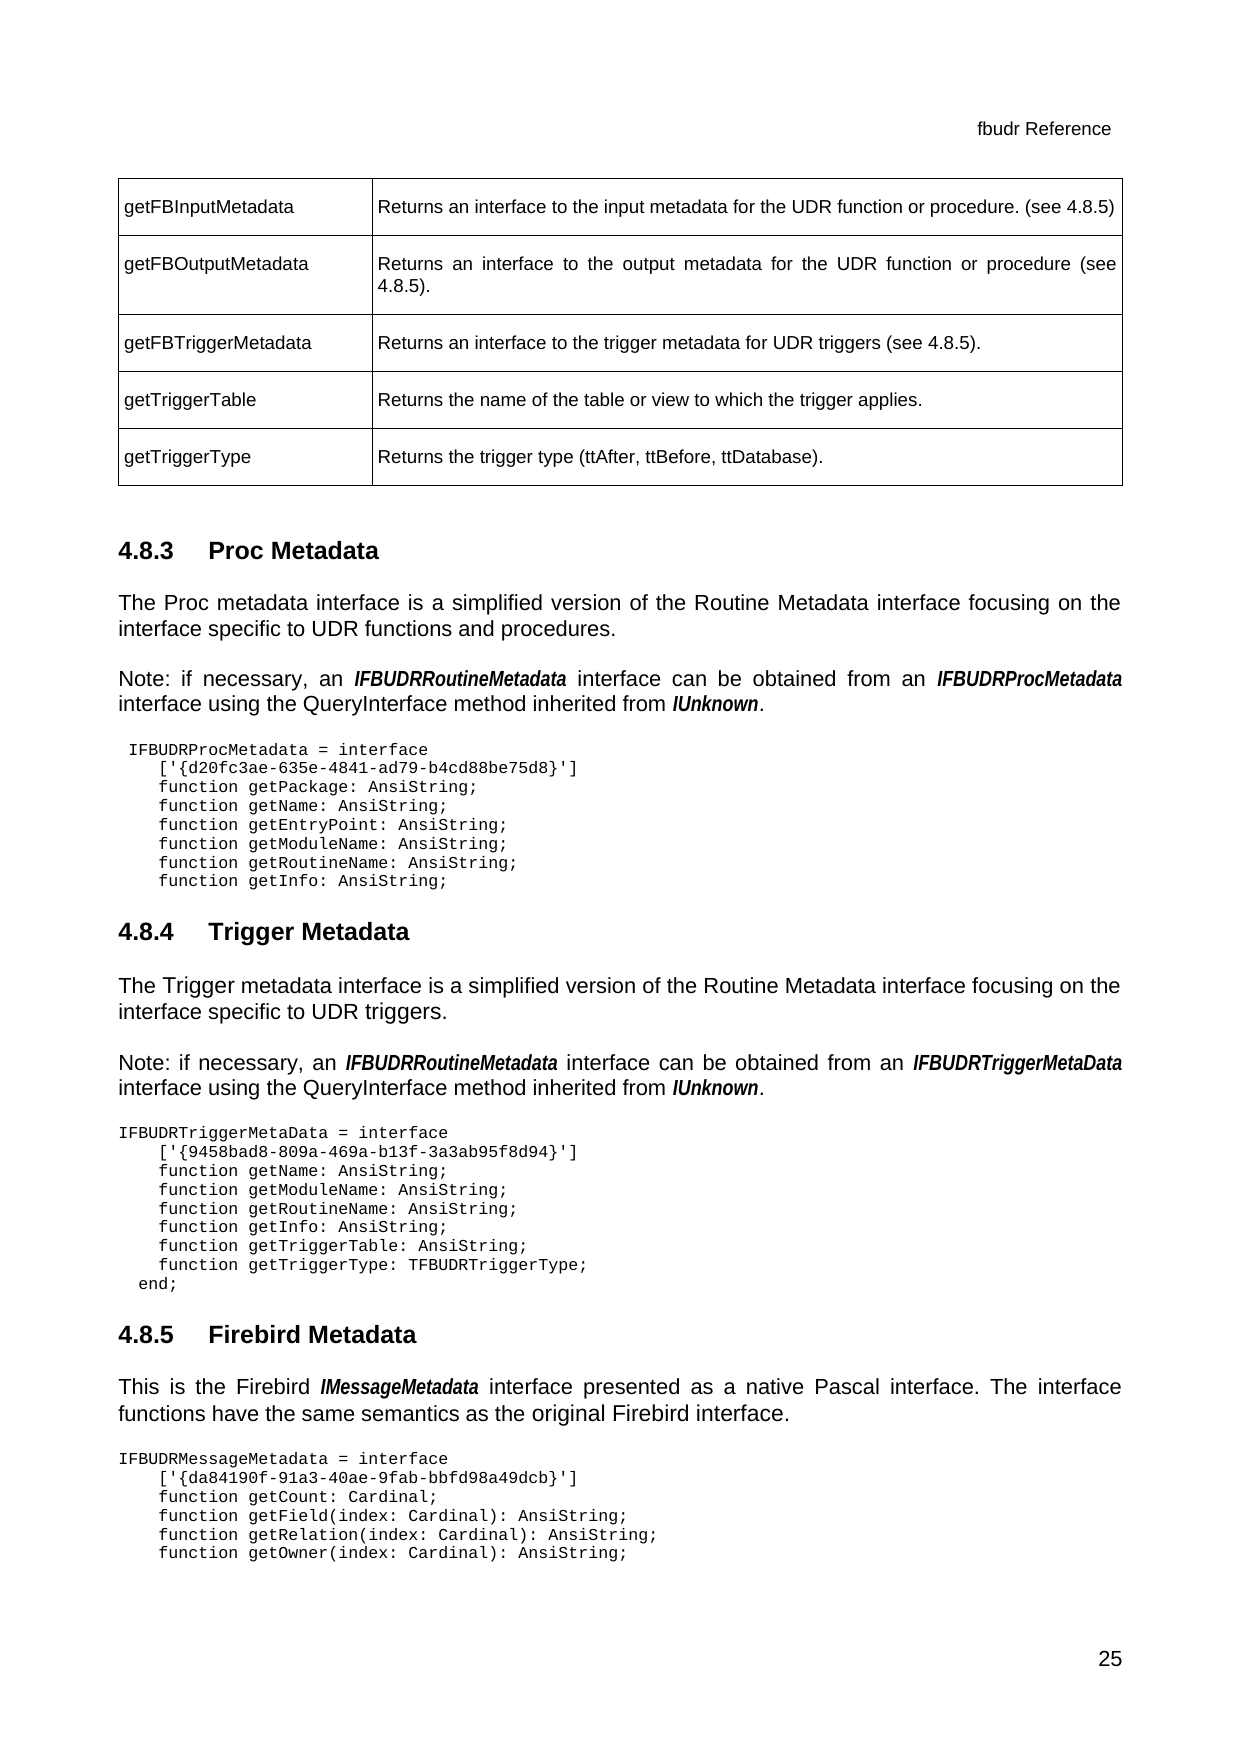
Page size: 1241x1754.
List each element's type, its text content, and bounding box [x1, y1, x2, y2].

text The Trigger metadata interface is a simplified version of the Routine Metadata interface focusing on the interface specific to UDR triggers. [118, 972, 1122, 1024]
text function getRelation(index: Cardinal): AnsiString; [118, 1526, 1122, 1545]
subtitle Trigger Metadata [118, 917, 1122, 946]
text IFBUDRProcMetadata = interface [118, 741, 1122, 760]
table_cell getFBInputMetadata [119, 179, 372, 235]
text Note: if necessary, an IFBUDRRoutineMetadata interface can be obtained from an IFBUDRProcMetadata interface using the QueryInterface method inherited from IUnknown. [118, 666, 1122, 716]
text function getPackage: AnsiString; [118, 779, 1122, 798]
table_cell Returns an interface to the output metadata for the UDR function or procedure (see 4.8.5). [373, 236, 1122, 314]
text ['{da84190f-91a3-40ae-9fab-bbfd98a49dcb}'] [118, 1470, 1122, 1488]
text function getName: AnsiString; [118, 1162, 1122, 1181]
table_cell Returns an interface to the trigger metadata for UDR triggers (see 4.8.5). [373, 315, 1122, 371]
text function getOwner(index: Cardinal): AnsiString; [118, 1545, 1122, 1564]
text function getField(index: Cardinal): AnsiString; [118, 1507, 1122, 1526]
text function getModuleName: AnsiString; [118, 835, 1122, 854]
subtitle Firebird Metadata [118, 1320, 1122, 1349]
table_cell getFBOutputMetadata [119, 236, 372, 314]
text Note: if necessary, an IFBUDRRoutineMetadata interface can be obtained from an IFBUDRTriggerMetaData interface using the QueryInterface method inherited from IUnknown. [118, 1049, 1122, 1100]
text IFBUDRTriggerMetaData = interface [118, 1125, 1122, 1144]
text The Proc metadata interface is a simplified version of the Routine Metadata interface focusing on the interface specific to UDR functions and procedures. [118, 590, 1122, 641]
table_cell getTriggerTable [119, 372, 372, 428]
text end; [118, 1276, 1122, 1294]
table_cell getFBTriggerMetadata [119, 315, 372, 371]
text function getInfo: AnsiString; [118, 873, 1122, 892]
text function getRoutineName: AnsiString; [118, 854, 1122, 873]
text function getTriggerTable: AnsiString; [118, 1238, 1122, 1257]
text ['{9458bad8-809a-469a-b13f-3a3ab95f8d94}'] [118, 1144, 1122, 1162]
table_cell getTriggerType [119, 429, 372, 485]
table_cell Returns the trigger type (ttAfter, ttBefore, ttDatabase). [373, 429, 1122, 485]
table_cell Returns an interface to the input metadata for the UDR function or procedure. (see 4.8.5) [373, 179, 1122, 235]
text function getInfo: AnsiString; [118, 1219, 1122, 1238]
text function getTriggerType: TFBUDRTriggerType; [118, 1257, 1122, 1276]
text ['{d20fc3ae-635e-4841-ad79-b4cd88be75d8}'] [118, 760, 1122, 779]
text function getCount: Cardinal; [118, 1488, 1122, 1507]
subtitle Proc Metadata [118, 536, 1122, 565]
text function getName: AnsiString; [118, 798, 1122, 816]
text function getModuleName: AnsiString; [118, 1181, 1122, 1200]
text IFBUDRMessageMetadata = interface [118, 1451, 1122, 1470]
table_cell Returns the name of the table or view to which the trigger applies. [373, 372, 1122, 428]
text function getRoutineName: AnsiString; [118, 1200, 1122, 1219]
text function getEntryPoint: AnsiString; [118, 816, 1122, 835]
text This is the Firebird IMessageMetadata interface presented as a native Pascal interface. The interface functions have the same semantics as the original Firebird interface. [118, 1374, 1122, 1426]
